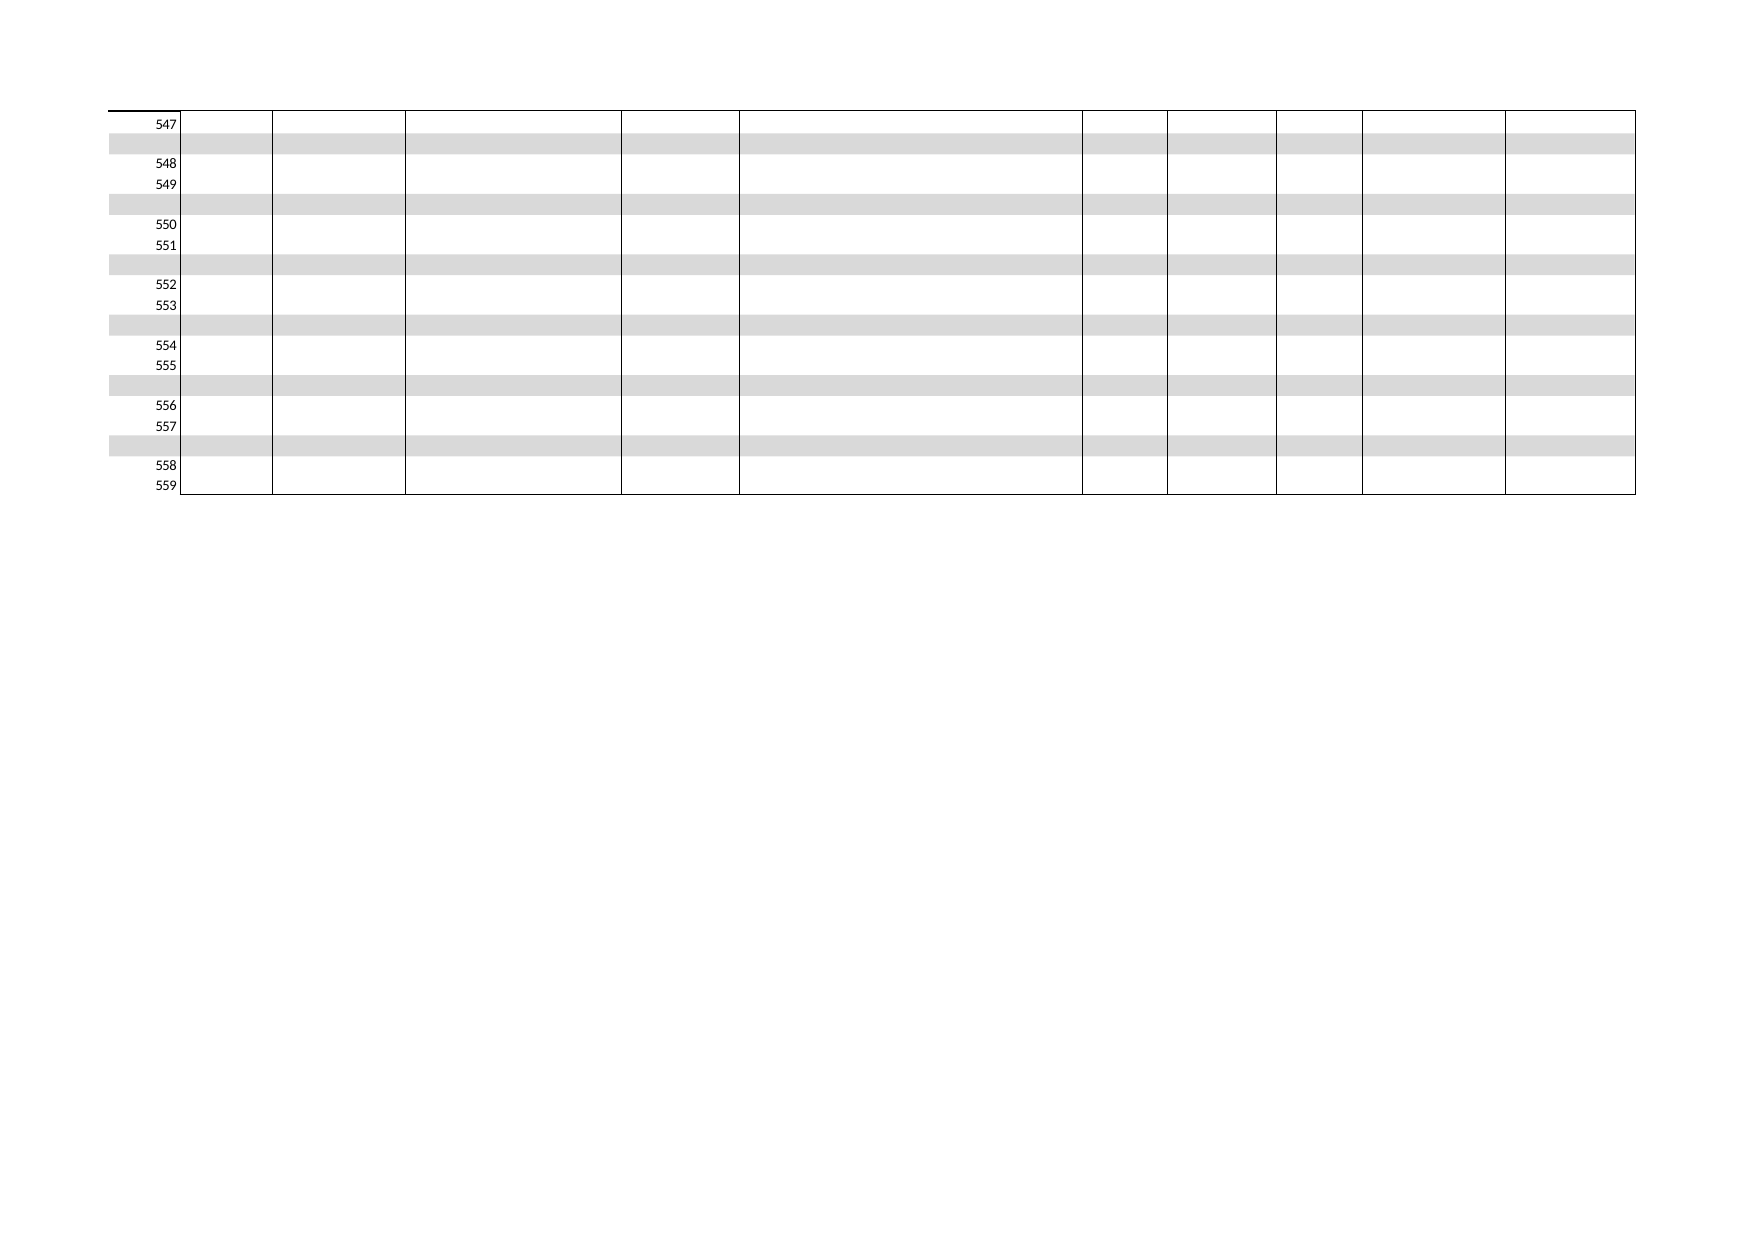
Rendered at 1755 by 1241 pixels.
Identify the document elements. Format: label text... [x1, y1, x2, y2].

table_cell [1277, 155, 1362, 193]
table_cell [1506, 111, 1635, 133]
table_cell [181, 111, 272, 133]
table_cell [1363, 215, 1505, 254]
table_cell [1168, 457, 1276, 494]
table_cell [1277, 457, 1362, 494]
table_cell [273, 215, 405, 254]
table_cell [622, 336, 739, 375]
table_cell [1083, 276, 1167, 314]
table_cell [181, 155, 272, 193]
table_cell [1277, 215, 1362, 254]
table_cell [273, 396, 405, 435]
table_cell [181, 396, 272, 435]
table_cell [1363, 155, 1505, 193]
table_cell [406, 336, 621, 375]
table_cell [622, 215, 739, 254]
table_cell [1083, 111, 1167, 133]
table_cell [406, 215, 621, 254]
table_cell 547 548 549 550 551 552 553 554 555 556 557 558 559 [108, 112, 180, 494]
table_cell [1506, 457, 1635, 494]
table_cell [1506, 215, 1635, 254]
table_cell [1168, 276, 1276, 314]
table_cell [1168, 396, 1276, 435]
table_cell [740, 155, 1082, 193]
table_cell [740, 276, 1082, 314]
table_cell [1083, 457, 1167, 494]
table_cell [1083, 215, 1167, 254]
table_cell [1363, 396, 1505, 435]
table_cell [1506, 276, 1635, 314]
table_cell [406, 276, 621, 314]
table_cell [273, 155, 405, 193]
table_cell [622, 457, 739, 494]
table_cell [1083, 155, 1167, 193]
table_cell [273, 111, 405, 133]
table_cell [1506, 336, 1635, 375]
table_cell [181, 457, 272, 494]
table_cell [622, 111, 739, 133]
table_cell [1277, 111, 1362, 133]
table_cell [622, 155, 739, 193]
table_cell [622, 396, 739, 435]
table_cell [406, 457, 621, 494]
table_cell [181, 336, 272, 375]
table_cell [1083, 336, 1167, 375]
table_cell [1277, 336, 1362, 375]
table_cell [1277, 396, 1362, 435]
table_cell [273, 457, 405, 494]
table_cell [1363, 111, 1505, 133]
table_cell [1363, 457, 1505, 494]
table_cell [740, 111, 1082, 133]
table_cell [1363, 276, 1505, 314]
table_cell [1506, 155, 1635, 193]
table_cell [406, 111, 621, 133]
table_cell [1363, 336, 1505, 375]
table_cell [1168, 215, 1276, 254]
table_cell [181, 276, 272, 314]
table_cell [740, 336, 1082, 375]
table_cell [181, 215, 272, 254]
table_cell [273, 276, 405, 314]
table_cell [273, 336, 405, 375]
table_cell [1277, 276, 1362, 314]
table_cell [740, 215, 1082, 254]
table_cell [406, 155, 621, 193]
table_cell [1168, 111, 1276, 133]
table_cell [622, 276, 739, 314]
table_cell [406, 396, 621, 435]
table_cell [740, 457, 1082, 494]
table_cell [1168, 155, 1276, 193]
table_cell [1083, 396, 1167, 435]
table_cell [1506, 396, 1635, 435]
table_cell [740, 396, 1082, 435]
table_cell [1168, 336, 1276, 375]
